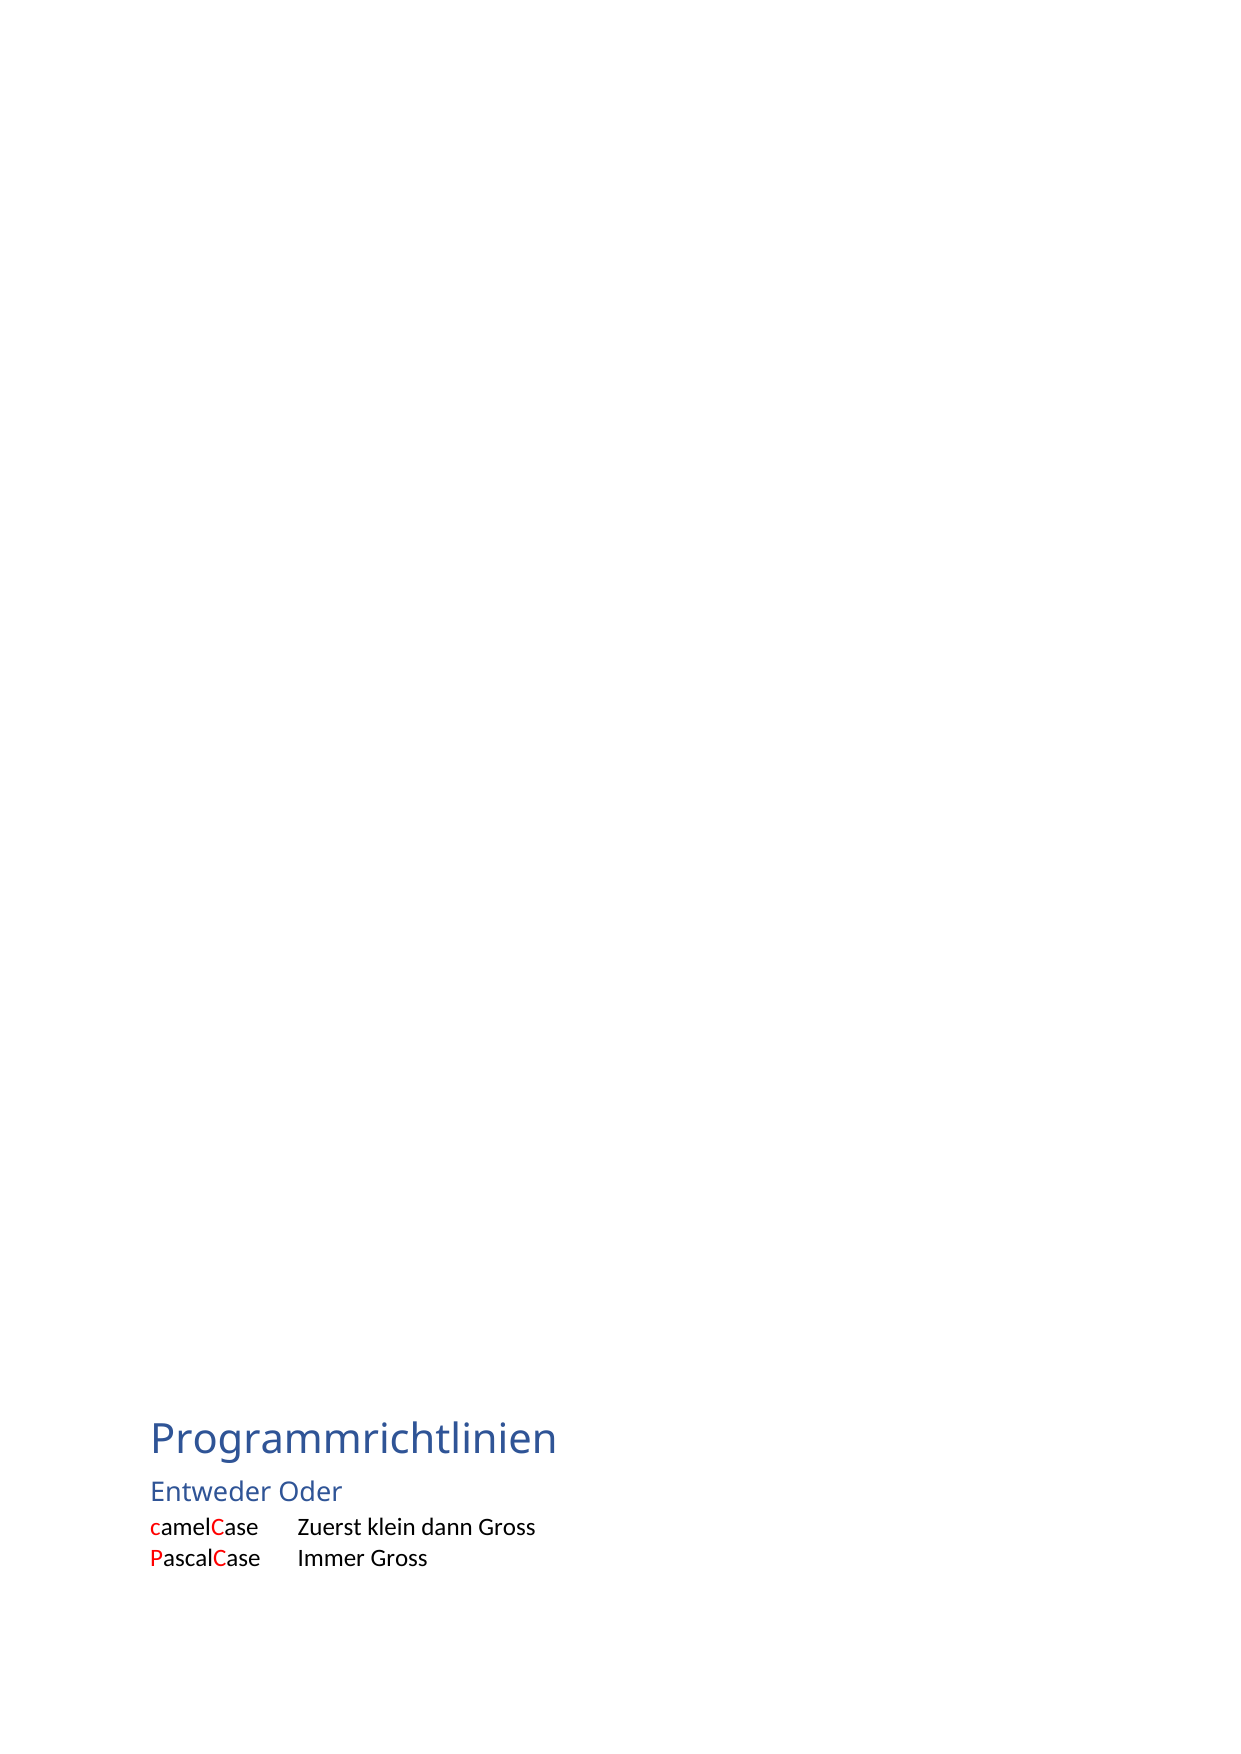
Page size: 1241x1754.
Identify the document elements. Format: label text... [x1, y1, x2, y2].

text camelCase Zuerst klein dann Gross PascalCase Immer Gross [150, 1511, 1090, 1573]
subtitle Entweder Oder [150, 1472, 1090, 1509]
subtitle Programmrichtlinien [150, 1409, 1090, 1466]
